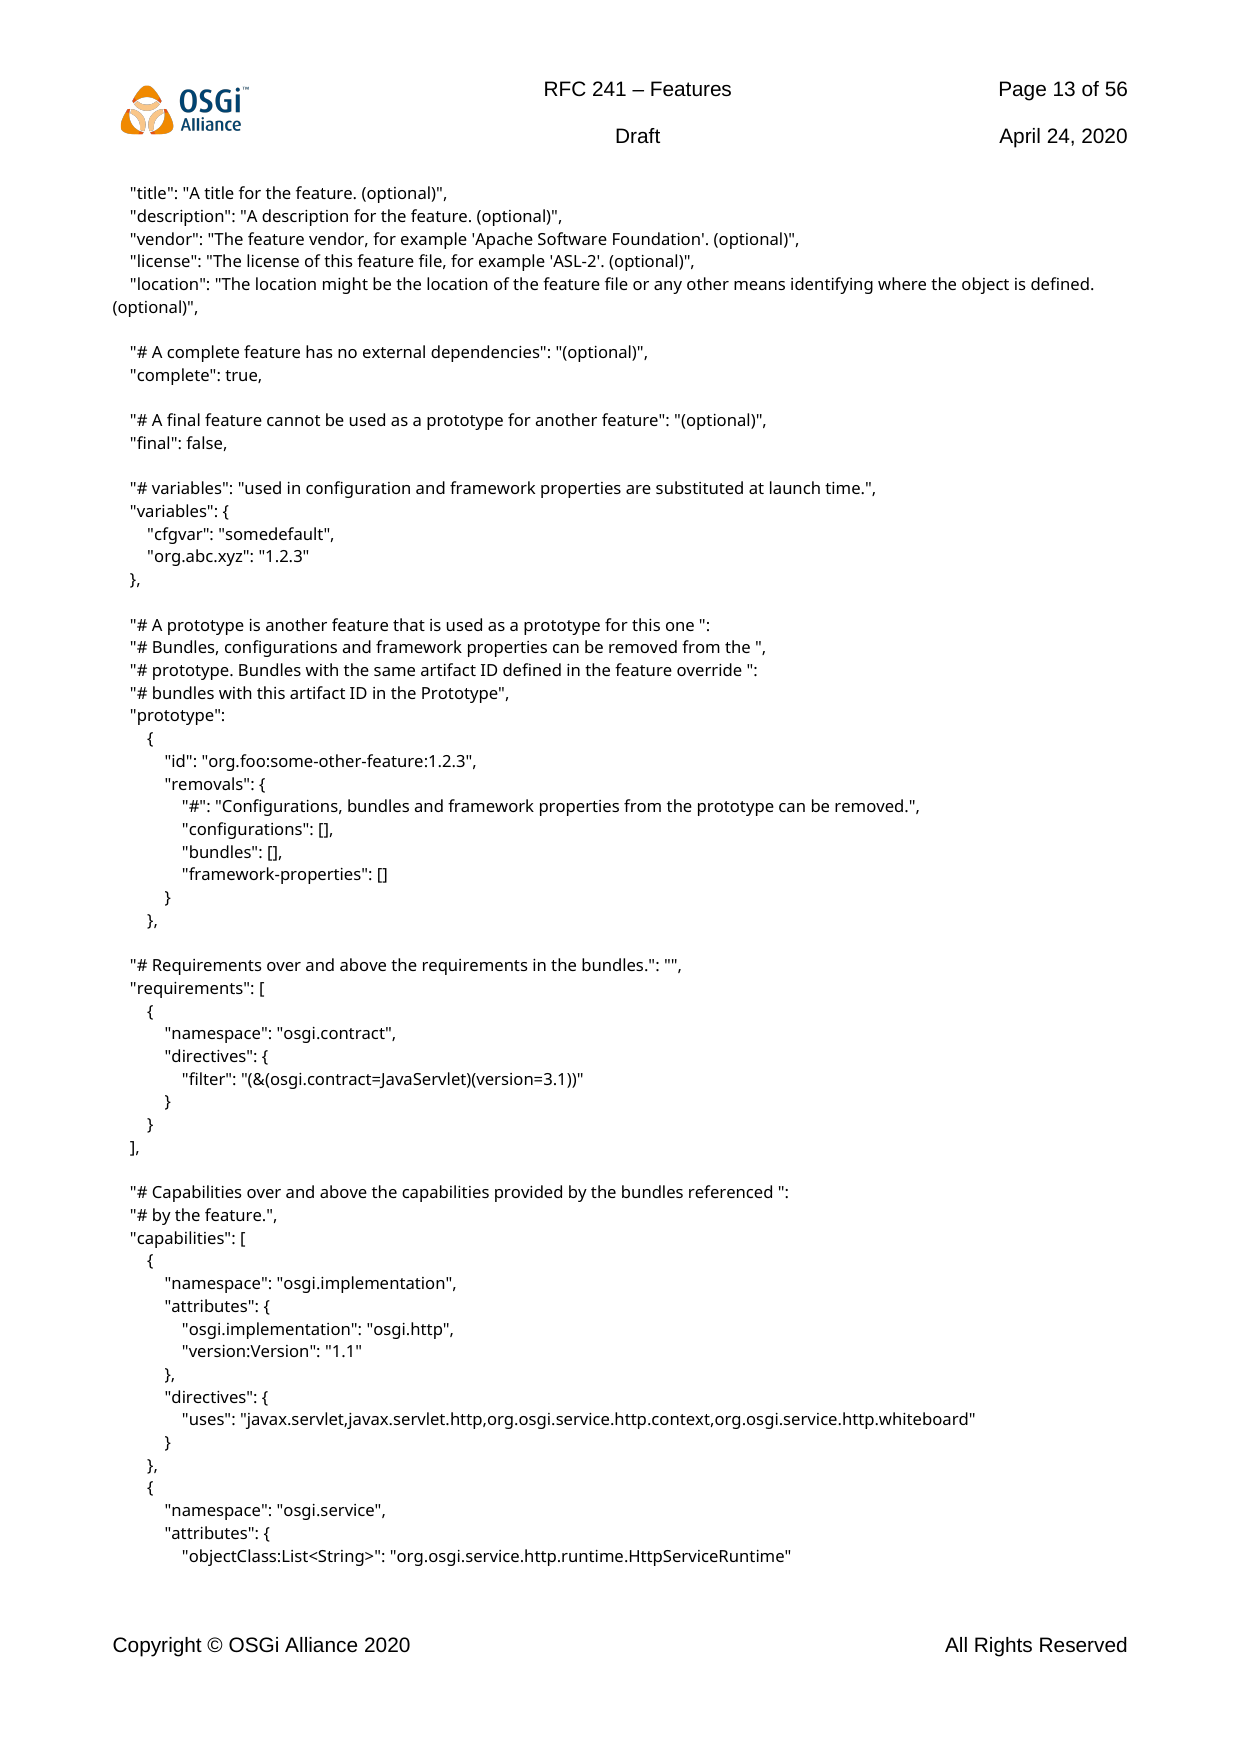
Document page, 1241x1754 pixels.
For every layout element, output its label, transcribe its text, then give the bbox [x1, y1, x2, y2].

text "#": "Configurations, bundles and framework properties from the prototype can be removed.", [112, 795, 1128, 817]
text "uses": "javax.servlet,javax.servlet.http,org.osgi.service.http.context,org.osgi.service.http.whiteboard" [112, 1408, 1128, 1431]
text { [112, 1476, 1128, 1499]
text "# A final feature cannot be used as a prototype for another feature": "(optional)", [112, 409, 1128, 431]
text "removals": { [112, 772, 1128, 795]
text "attributes": { [112, 1294, 1128, 1317]
text "requirements": [ [112, 976, 1128, 999]
text "vendor": "The feature vendor, for example 'Apache Software Foundation'. (optional)", [112, 227, 1128, 250]
text }, [112, 568, 1128, 590]
text "osgi.implementation": "osgi.http", [112, 1317, 1128, 1340]
text } [112, 1090, 1128, 1113]
text "capabilities": [ [112, 1226, 1128, 1249]
text "filter": "(&(osgi.contract=JavaServlet)(version=3.1))" [112, 1067, 1128, 1090]
text "org.abc.xyz": "1.2.3" [112, 545, 1128, 568]
text "attributes": { [112, 1521, 1128, 1544]
text "prototype": [112, 704, 1128, 727]
text } [112, 1431, 1128, 1453]
text "id": "org.foo:some-other-feature:1.2.3", [112, 749, 1128, 772]
picture [113, 78, 257, 142]
text "objectClass:List<String>": "org.osgi.service.http.runtime.HttpServiceRuntime" [112, 1544, 1128, 1567]
text }, [112, 908, 1128, 931]
text "# by the feature.", [112, 1203, 1128, 1226]
text "directives": { [112, 1385, 1128, 1408]
text "directives": { [112, 1044, 1128, 1067]
text "configurations": [], [112, 817, 1128, 840]
text ], [112, 1135, 1128, 1158]
text "complete": true, [112, 363, 1128, 386]
text "# Capabilities over and above the capabilities provided by the bundles referenced ": [112, 1181, 1128, 1203]
text "# Bundles, configurations and framework properties can be removed from the ", [112, 636, 1128, 658]
text } [112, 1113, 1128, 1135]
text "# prototype. Bundles with the same artifact ID defined in the feature override ": [112, 658, 1128, 681]
text { [112, 727, 1128, 749]
text "# variables": "used in configuration and framework properties are substituted at launch time.", [112, 477, 1128, 499]
text "version:Version": "1.1" [112, 1340, 1128, 1362]
text "variables": { [112, 499, 1128, 522]
text "# Requirements over and above the requirements in the bundles.": "", [112, 954, 1128, 976]
text "namespace": "osgi.implementation", [112, 1272, 1128, 1294]
text "bundles": [], [112, 840, 1128, 863]
text } [112, 886, 1128, 908]
text "# bundles with this artifact ID in the Prototype", [112, 681, 1128, 704]
text "license": "The license of this feature file, for example 'ASL-2'. (optional)", [112, 250, 1128, 272]
text "final": false, [112, 431, 1128, 454]
text }, [112, 1453, 1128, 1476]
text "framework-properties": [] [112, 863, 1128, 886]
text }, [112, 1362, 1128, 1385]
text "title": "A title for the feature. (optional)", [112, 182, 1128, 204]
text "namespace": "osgi.contract", [112, 1022, 1128, 1044]
text "cfgvar": "somedefault", [112, 522, 1128, 545]
text "namespace": "osgi.service", [112, 1499, 1128, 1521]
text "description": "A description for the feature. (optional)", [112, 204, 1128, 227]
text "# A prototype is another feature that is used as a prototype for this one ": [112, 613, 1128, 636]
text { [112, 1249, 1128, 1272]
text "location": "The location might be the location of the feature file or any other means identifying where the object is defined. (optional)", [112, 272, 1128, 318]
text "# A complete feature has no external dependencies": "(optional)", [112, 341, 1128, 363]
text { [112, 999, 1128, 1022]
